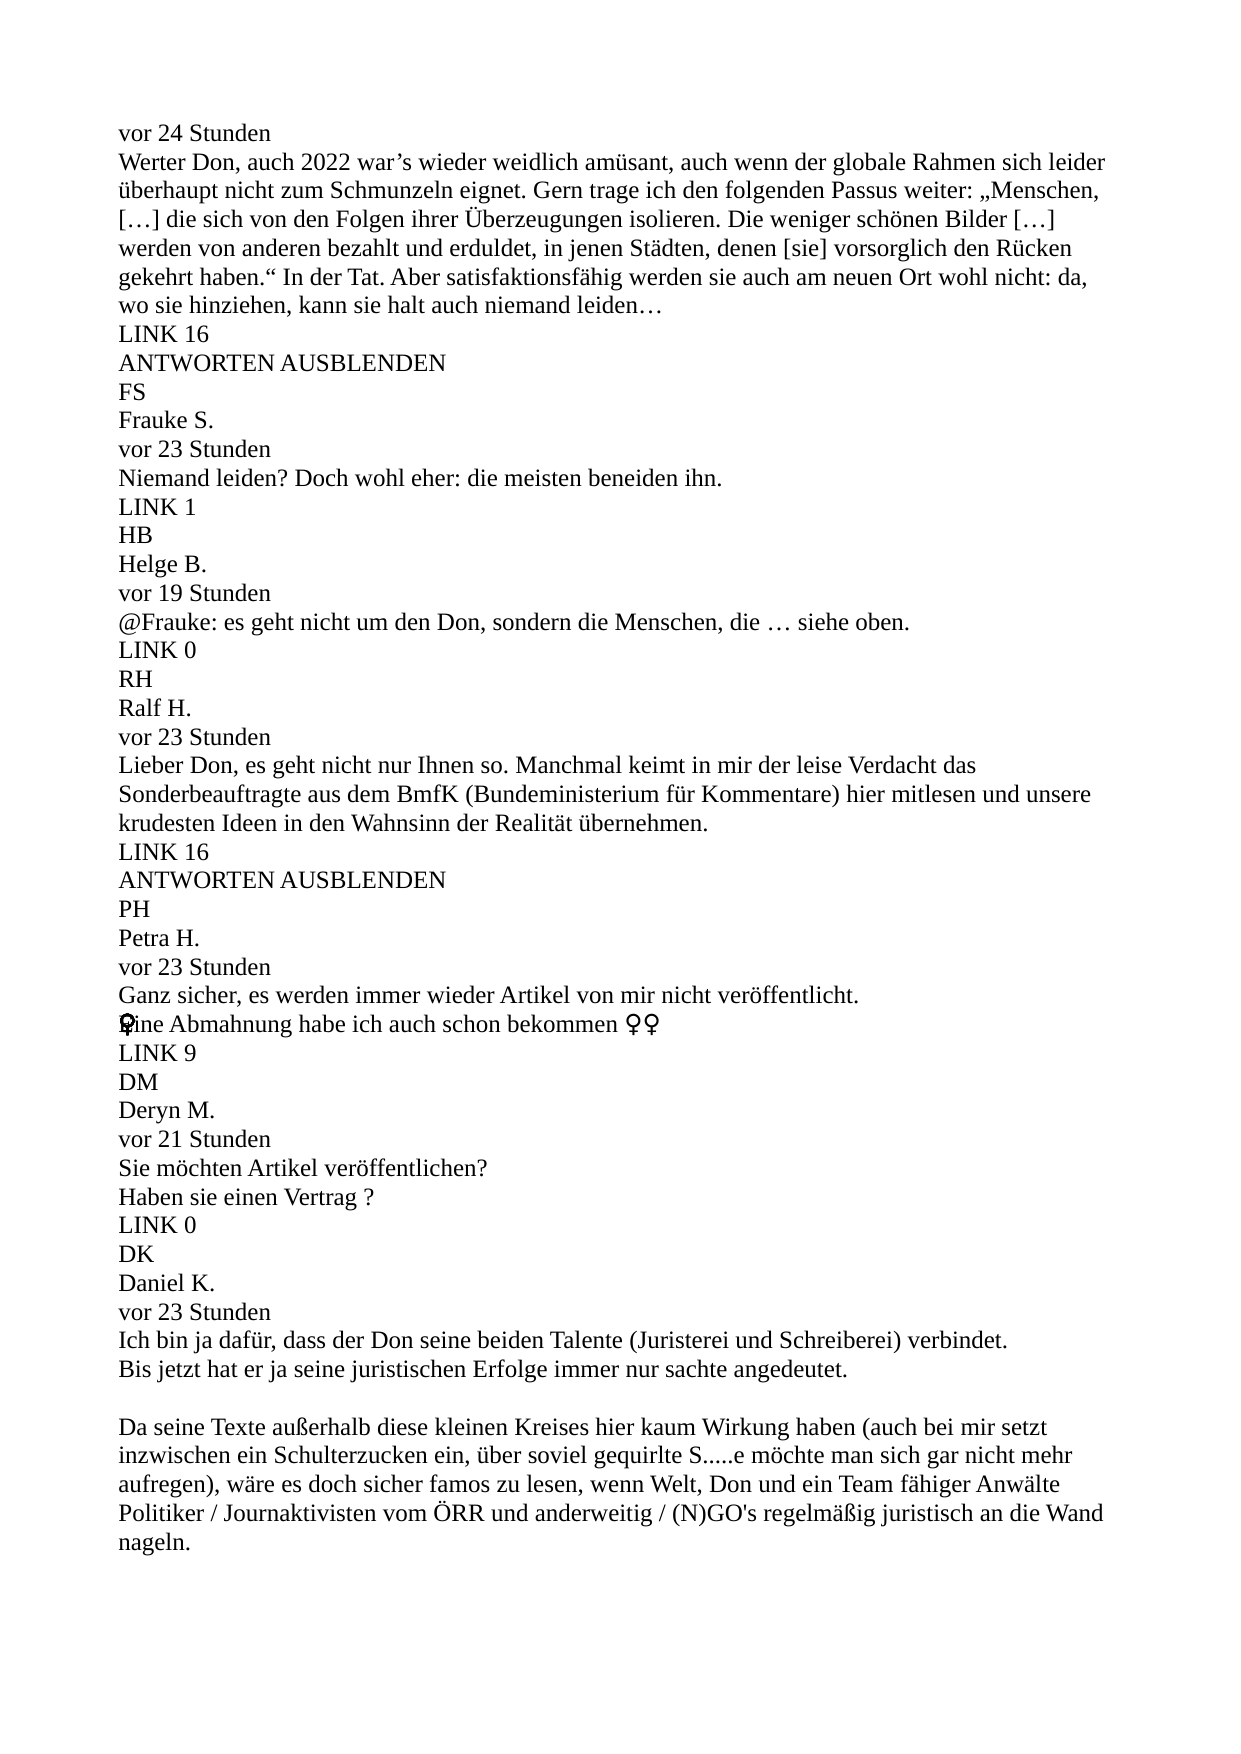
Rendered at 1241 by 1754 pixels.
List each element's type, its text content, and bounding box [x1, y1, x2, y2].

text Haben sie einen Vertrag ? [118, 1182, 1122, 1211]
text PH [118, 894, 1122, 923]
text Bis jetzt hat er ja seine juristischen Erfolge immer nur sachte angedeutet. [118, 1354, 1122, 1383]
text Sie möchten Artikel veröffentlichen? [118, 1153, 1122, 1182]
text Lieber Don, es geht nicht nur Ihnen so. Manchmal keimt in mir der leise Verdacht das Sonderbeauftragte aus dem BmfK (Bundeministerium für Kommentare) hier mitlesen und unsere krudesten Ideen in den Wahnsinn der Realität übernehmen. [118, 751, 1122, 837]
text vor 23 Stunden [118, 434, 1122, 463]
text LINK 16 [118, 319, 1122, 348]
text DK [118, 1239, 1122, 1268]
text LINK 9 [118, 1038, 1122, 1067]
text Daniel K. [118, 1268, 1122, 1297]
text Petra H. [118, 923, 1122, 952]
text Werter Don, auch 2022 war’s wieder weidlich amüsant, auch wenn der globale Rahmen sich leider überhaupt nicht zum Schmunzeln eignet. Gern trage ich den folgenden Passus weiter: „Menschen, […] die sich von den Folgen ihrer Überzeugungen isolieren. Die weniger schönen Bilder […] werden von anderen bezahlt und erduldet, in jenen Städten, denen [sie] vorsorglich den Rücken gekehrt haben.“ In der Tat. Aber satisfaktionsfähig werden sie auch am neuen Ort wohl nicht: da, wo sie hinziehen, kann sie halt auch niemand leiden… [118, 147, 1122, 319]
text ANTWORTEN AUSBLENDEN [118, 866, 1122, 894]
text ANTWORTEN AUSBLENDEN [118, 348, 1122, 377]
text LINK 1 [118, 492, 1122, 521]
text Deryn M. [118, 1096, 1122, 1124]
text @Frauke: es geht nicht um den Don, sondern die Menschen, die … siehe oben. [118, 607, 1122, 636]
text RH [118, 664, 1122, 693]
text LINK 0 [118, 1211, 1122, 1239]
text vor 23 Stunden [118, 1297, 1122, 1326]
text Ralf H. [118, 693, 1122, 722]
text vor 19 Stunden [118, 578, 1122, 607]
text HB [118, 521, 1122, 549]
text Niemand leiden? Doch wohl eher: die meisten beneiden ihn. [118, 463, 1122, 492]
text DM [118, 1067, 1122, 1096]
text FS [118, 377, 1122, 406]
text Frauke S. [118, 406, 1122, 434]
text Helge B. [118, 549, 1122, 578]
text Eine Abmahnung habe ich auch schon bekommen 🤷🏻‍♀️ [118, 1009, 1122, 1038]
text Ich bin ja dafür, dass der Don seine beiden Talente (Juristerei und Schreiberei) verbindet. [118, 1326, 1122, 1354]
text LINK 16 [118, 837, 1122, 866]
text vor 23 Stunden [118, 722, 1122, 751]
text Da seine Texte außerhalb diese kleinen Kreises hier kaum Wirkung haben (auch bei mir setzt inzwischen ein Schulterzucken ein, über soviel gequirlte S.....e möchte man sich gar nicht mehr aufregen), wäre es doch sicher famos zu lesen, wenn Welt, Don und ein Team fähiger Anwälte Politiker / Journaktivisten vom ÖRR und anderweitig / (N)GO's regelmäßig juristisch an die Wand nageln. [118, 1412, 1122, 1556]
text vor 23 Stunden [118, 952, 1122, 981]
text vor 21 Stunden [118, 1124, 1122, 1153]
text vor 24 Stunden [118, 118, 1122, 147]
text Ganz sicher, es werden immer wieder Artikel von mir nicht veröffentlicht. [118, 981, 1122, 1009]
text LINK 0 [118, 636, 1122, 664]
